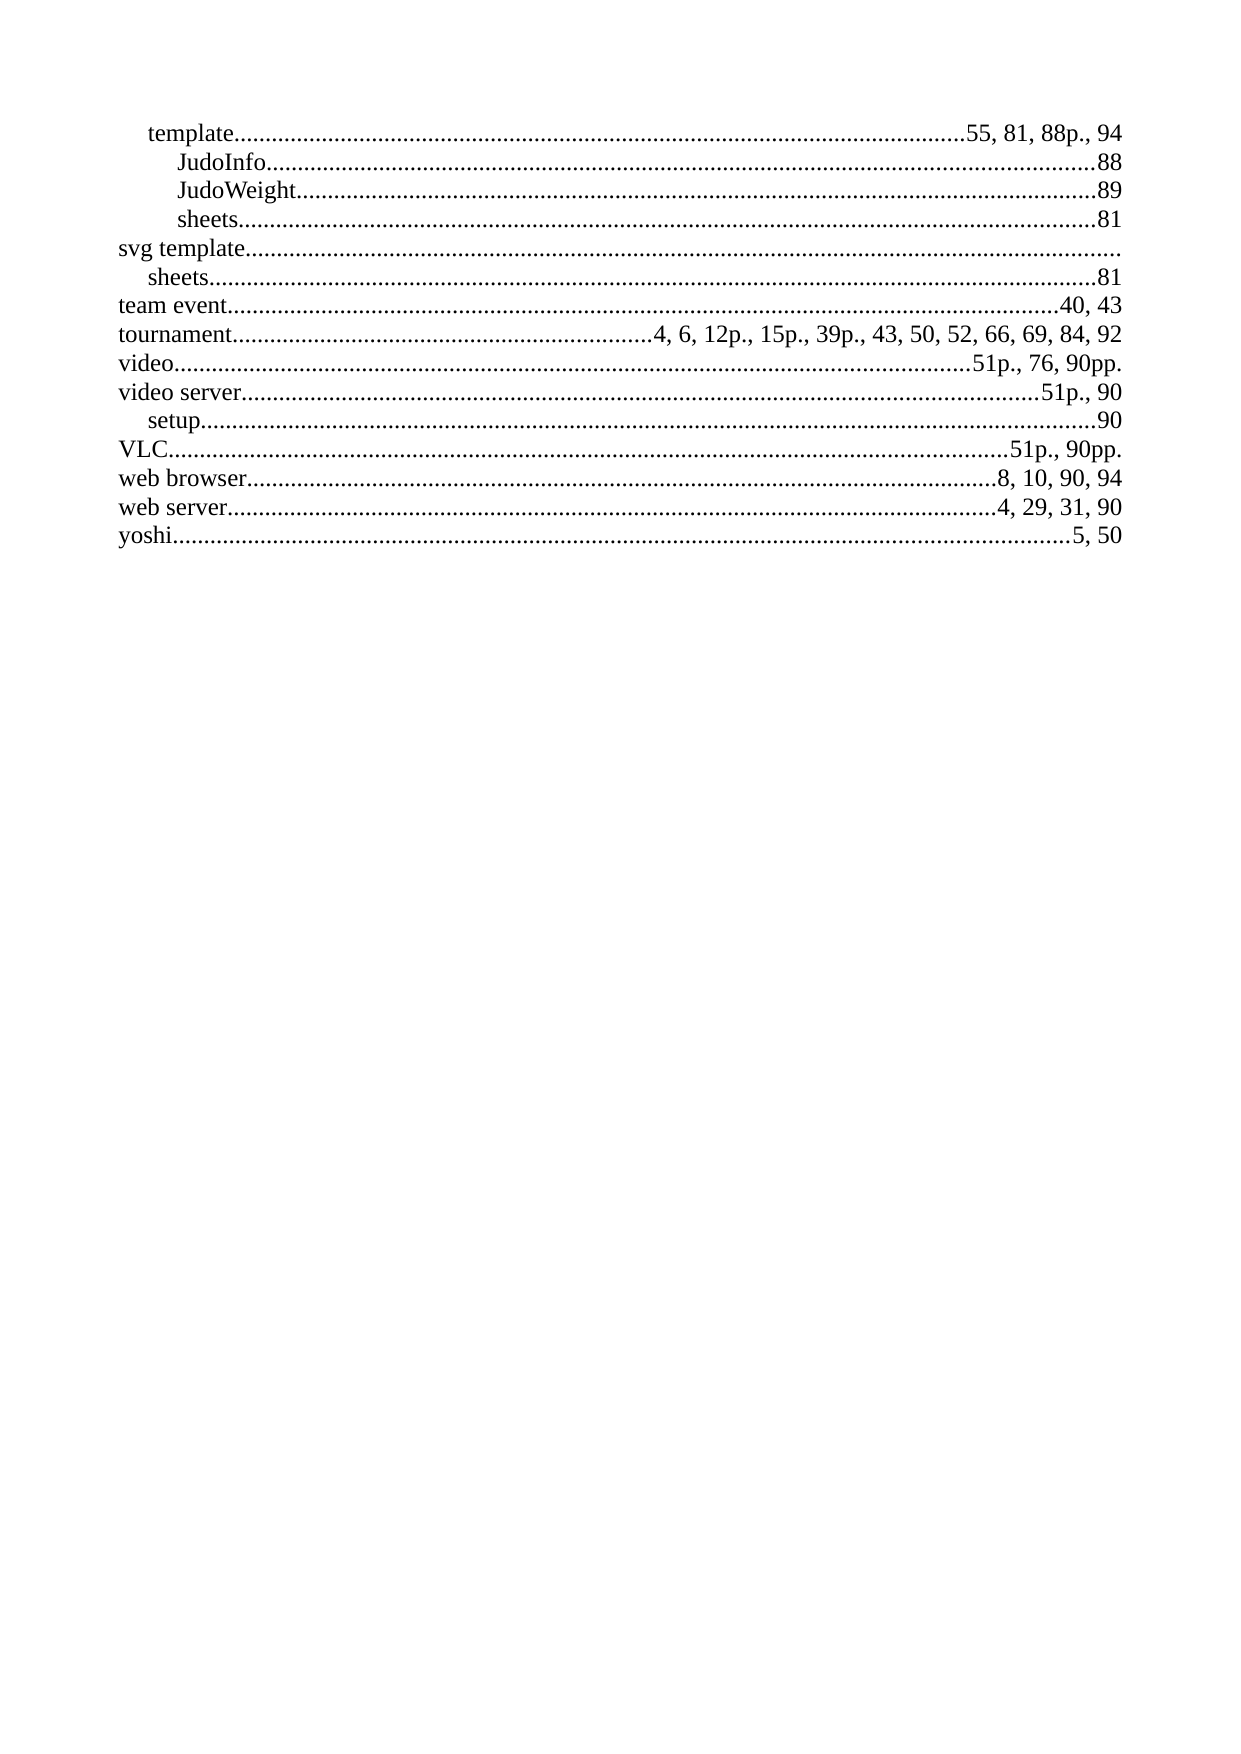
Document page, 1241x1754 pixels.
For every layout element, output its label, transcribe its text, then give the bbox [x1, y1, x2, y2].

text sheets 81 [177, 204, 1122, 233]
text web browser 8, 10, 90, 94 [118, 463, 1122, 492]
text JudoInfo 88 [177, 147, 1122, 176]
text video 51p., 76, 90pp. [118, 348, 1122, 377]
text yoshi 5, 50 [118, 521, 1122, 549]
text setup 90 [148, 406, 1122, 434]
text template 55, 81, 88p., 94 [148, 118, 1122, 147]
text VLC 51p., 90pp. [118, 434, 1122, 463]
text sheets 81 [148, 262, 1122, 291]
text web server 4, 29, 31, 90 [118, 492, 1122, 521]
text JudoWeight 89 [177, 176, 1122, 204]
text svg template [118, 233, 1122, 262]
text team event 40, 43 [118, 291, 1122, 319]
text tournament 4, 6, 12p., 15p., 39p., 43, 50, 52, 66, 69, 84, 92 [118, 319, 1122, 348]
text video server 51p., 90 [118, 377, 1122, 406]
